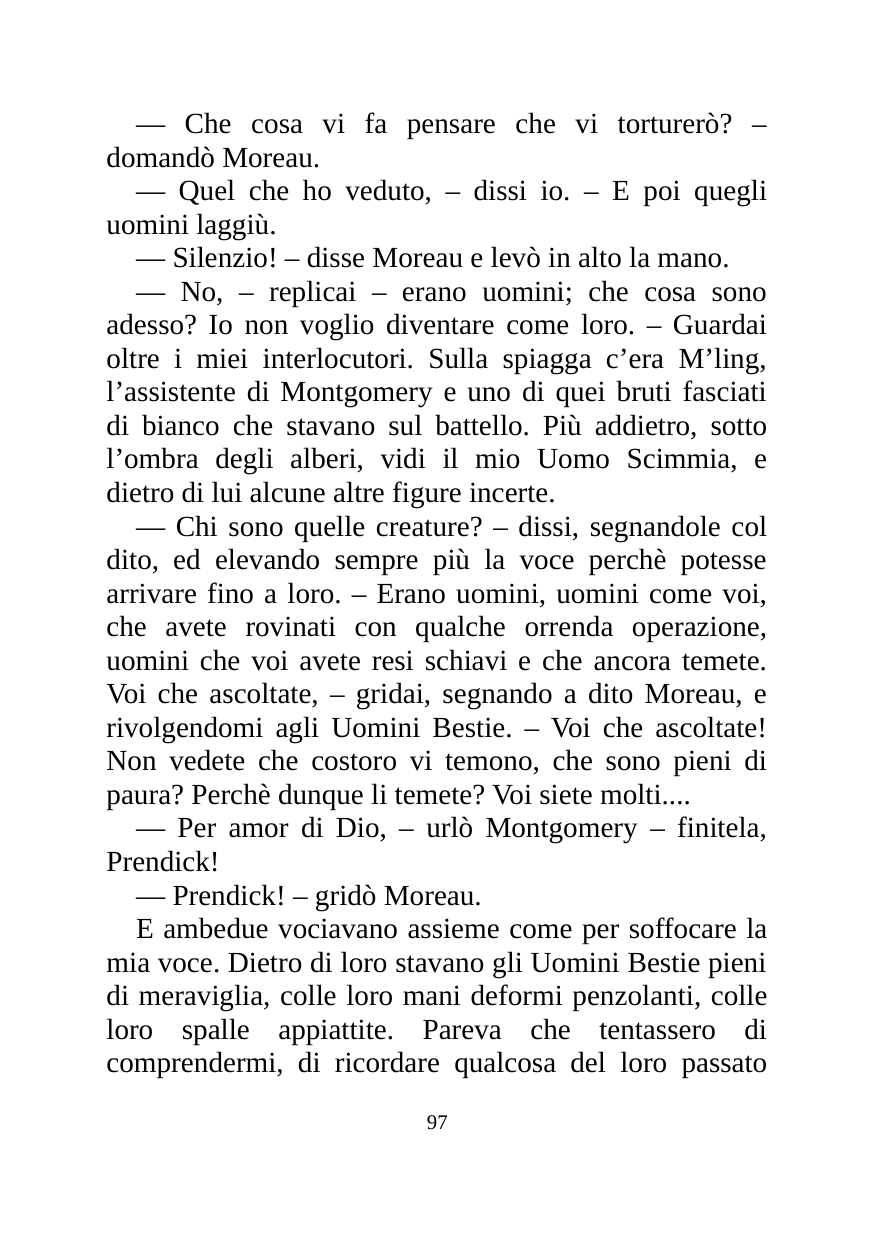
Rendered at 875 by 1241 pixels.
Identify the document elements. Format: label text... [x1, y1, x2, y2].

text — Che cosa vi fa pensare che vi torturerò? – domandò Moreau. [106, 106, 768, 173]
text — Chi sono quelle creature? – dissi, segnandole col dito, ed elevando sempre più la voce perchè potesse arrivare fino a loro. – Erano uomini, uomini come voi, che avete rovinati con qualche orrenda operazione, uomini che voi avete resi schiavi e che ancora temete. Voi che ascoltate, – gridai, segnando a dito Moreau, e rivolgendomi agli Uomini Bestie. – Voi che ascoltate! Non vedete che costoro vi temono, che sono pieni di paura? Perchè dunque li temete? Voi siete molti.... [106, 509, 768, 811]
text — Per amor di Dio, – urlò Montgomery – finitela, Prendick! [106, 811, 768, 878]
text — Quel che ho veduto, – dissi io. – E poi quegli uomini laggiù. [106, 173, 768, 240]
text — Prendick! – gridò Moreau. [106, 878, 768, 911]
text — No, – replicai – erano uomini; che cosa sono adesso? Io non voglio diventare come loro. – Guardai oltre i miei interlocutori. Sulla spiagga c’era M’ling, l’assistente di Montgomery e uno di quei bruti fasciati di bianco che stavano sul battello. Più addietro, sotto l’ombra degli alberi, vidi il mio Uomo Scimmia, e dietro di lui alcune altre figure incerte. [106, 274, 768, 509]
text — Silenzio! – disse Moreau e levò in alto la mano. [106, 240, 768, 274]
text E ambedue vociavano assieme come per soffocare la mia voce. Dietro di loro stavano gli Uomini Bestie pieni di meraviglia, colle loro mani deformi penzolanti, colle loro spalle appiattite. Pareva che tentassero di comprendermi, di ricordare qualcosa del loro passato [106, 911, 768, 1079]
